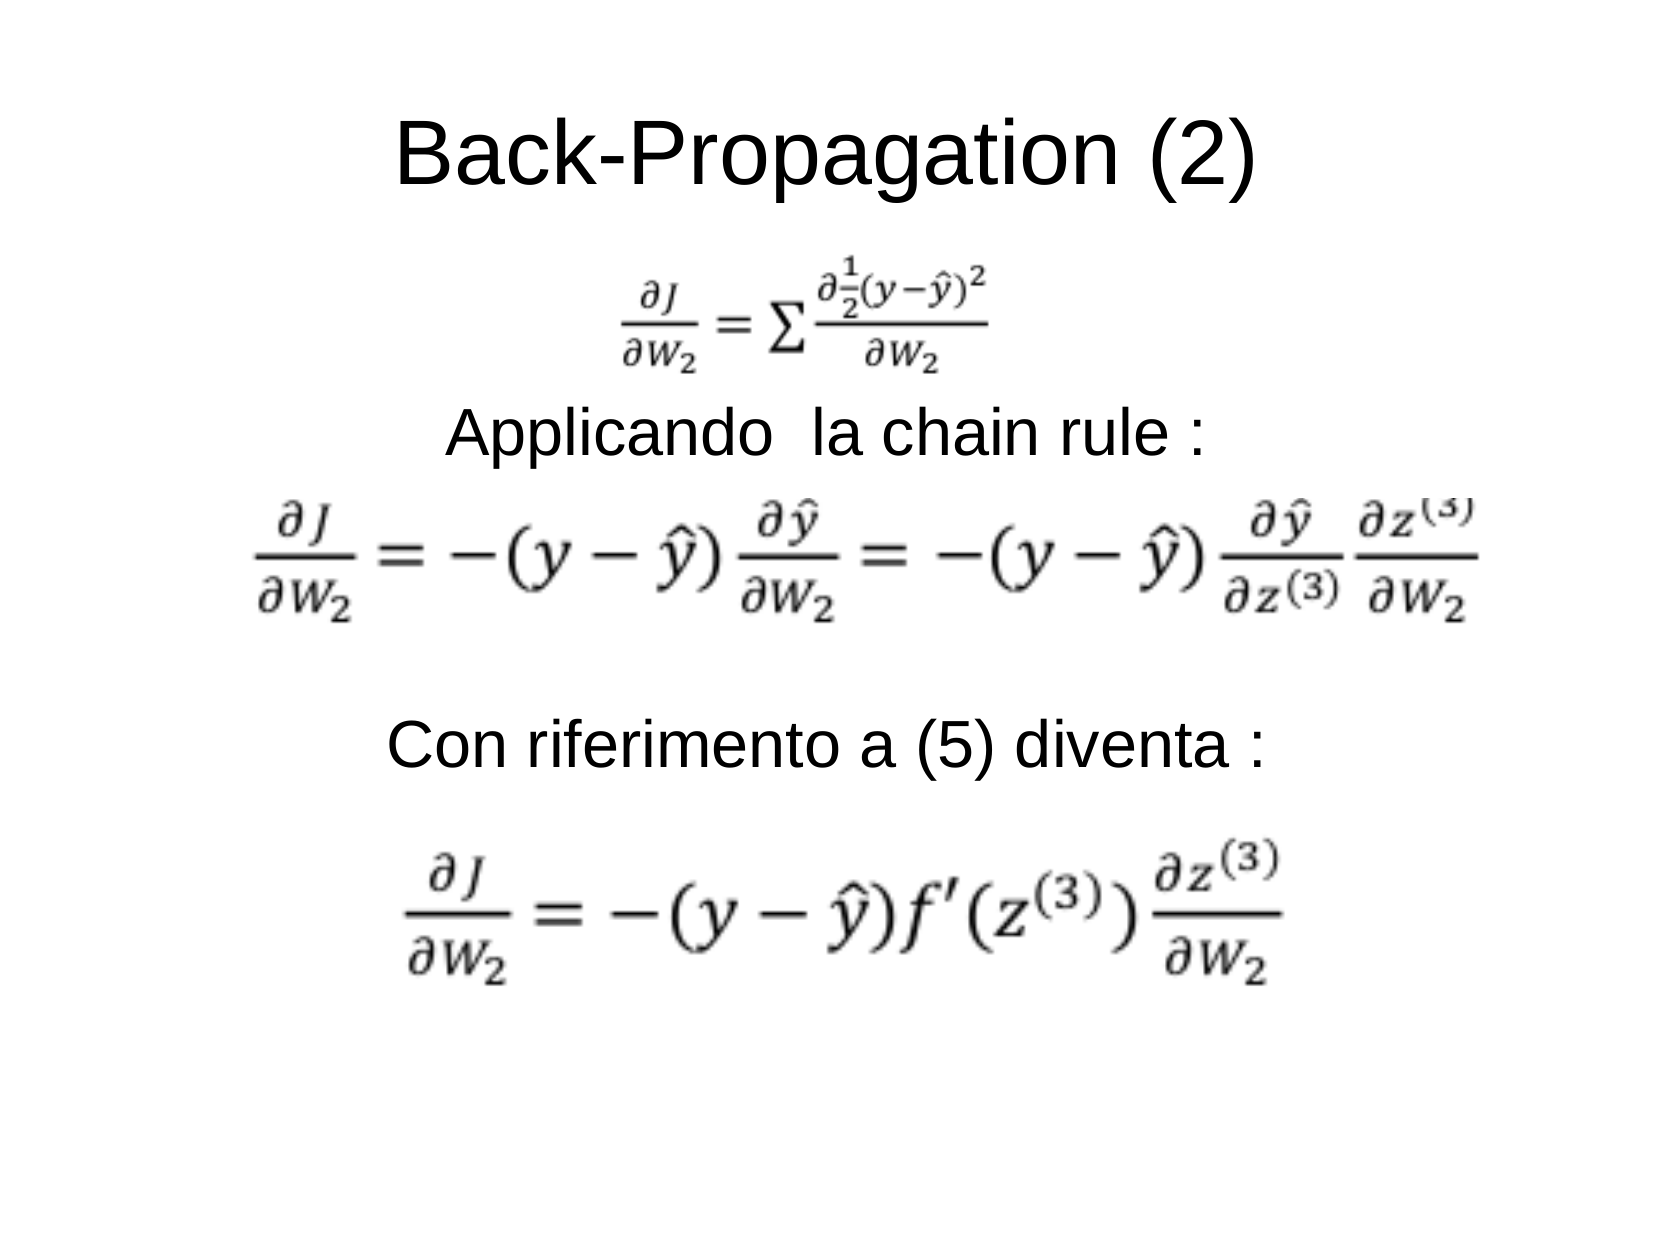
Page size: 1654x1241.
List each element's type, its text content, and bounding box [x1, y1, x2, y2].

picture [338, 826, 1323, 1000]
picture [587, 236, 1004, 394]
list Applicando la chain rule : Con riferimento a (5) diventa : [82, 290, 1571, 1010]
picture [188, 498, 1532, 709]
title Back-Propagation (2) [82, 49, 1571, 257]
